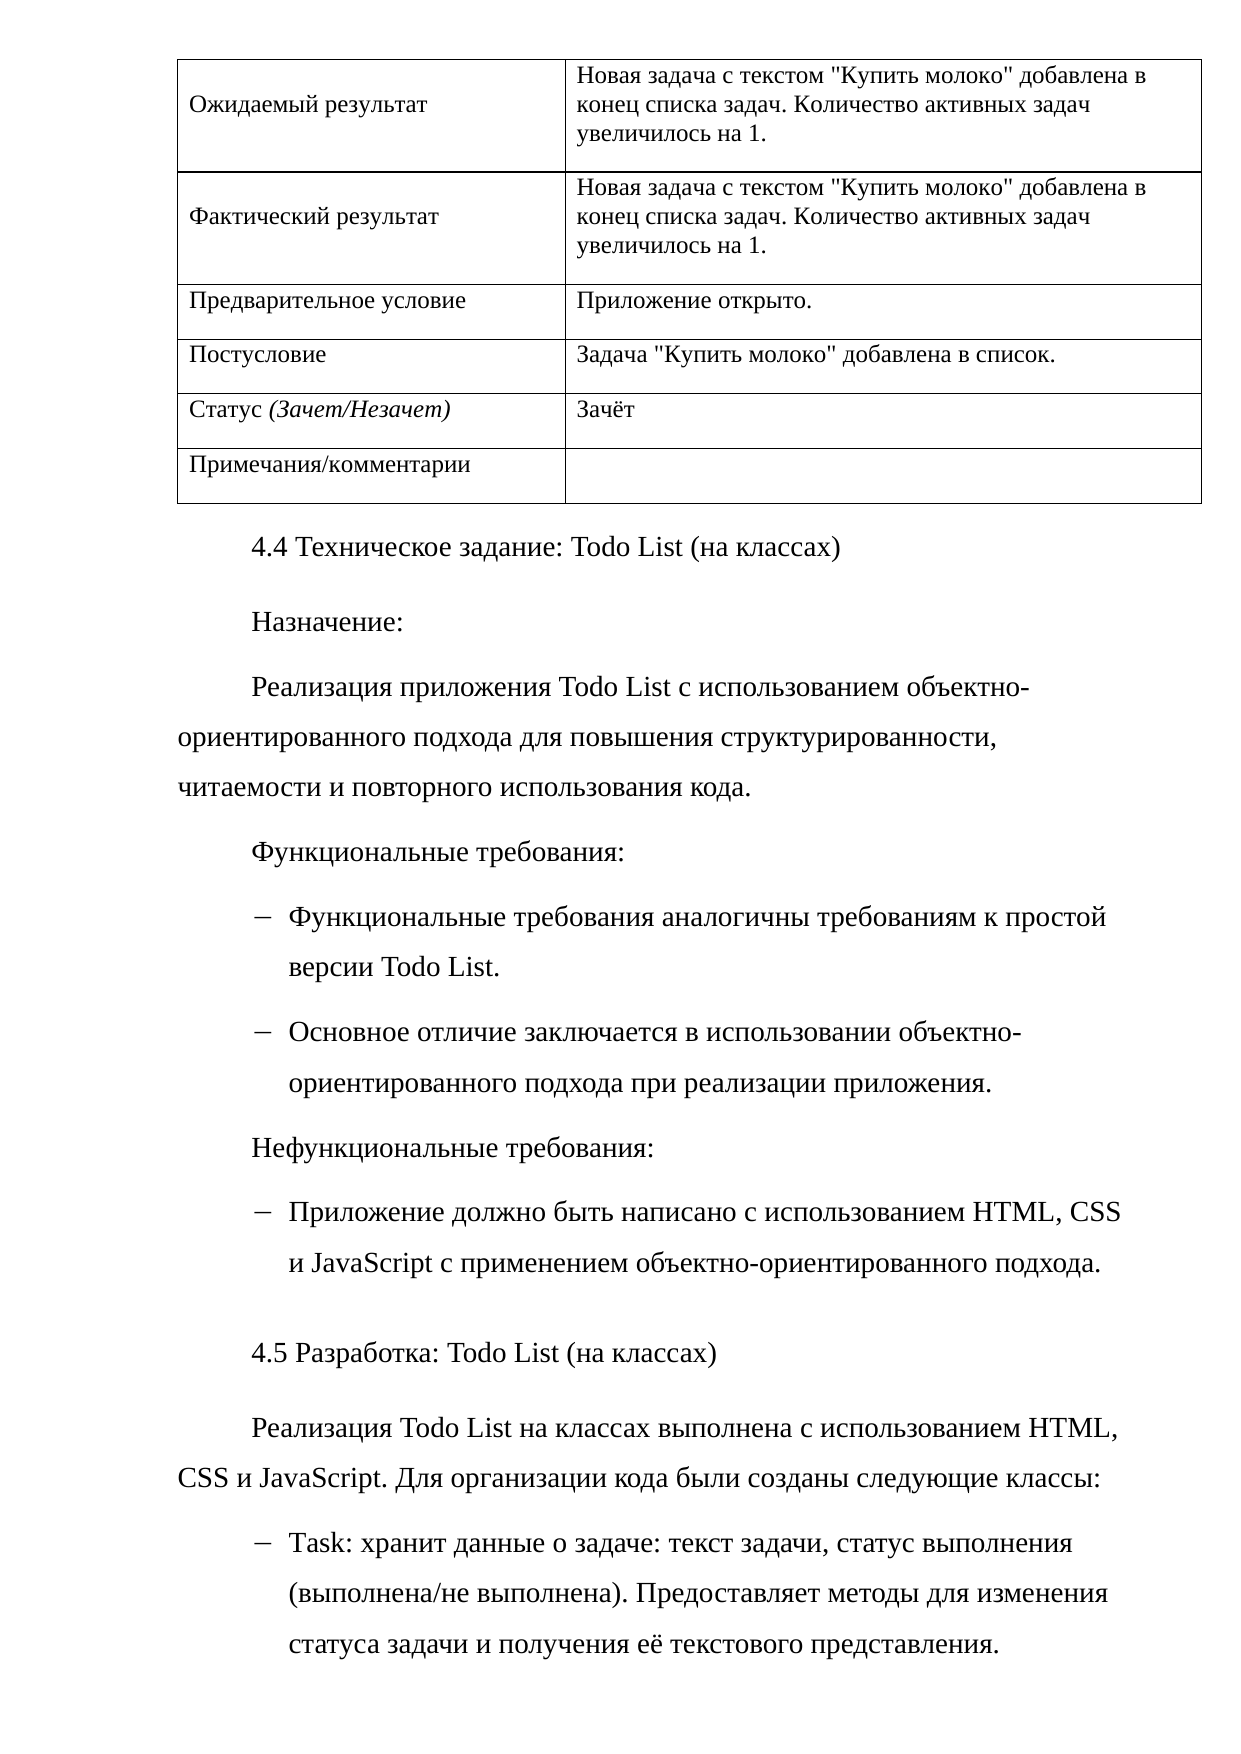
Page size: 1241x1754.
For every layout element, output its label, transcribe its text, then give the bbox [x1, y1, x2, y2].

subtitle 4.5 Разработка: Todo List (на классах) [177, 1335, 1122, 1368]
list Приложение должно быть написано с использованием HTML, CSS и JavaScript с применением объектно-ориентированного подхода. [251, 1194, 1122, 1278]
text Функциональные требования: [177, 834, 1122, 868]
list Функциональные требования аналогичны требованиям к простой версии Todo List. [251, 899, 1122, 983]
table_cell Задача "Купить молоко" добавлена в список. [566, 340, 1201, 393]
table_cell Фактический результат [178, 173, 565, 284]
list Основное отличие заключается в использовании объектно-ориентированного подхода при реализации приложения. [251, 1014, 1122, 1098]
table_cell Зачёт [566, 394, 1201, 448]
text Реализация Todo List на классах выполнена с использованием HTML, CSS и JavaScript. Для организации кода были созданы следующие классы: [177, 1410, 1122, 1494]
text Нефункциональные требования: [177, 1130, 1122, 1163]
table_cell [566, 449, 1201, 503]
text Реализация приложения Todo List с использованием объектно-ориентированного подхода для повышения структурированности, читаемости и повторного использования кода. [177, 669, 1122, 803]
table_cell Приложение открыто. [566, 285, 1201, 338]
table_cell Постусловие [178, 340, 565, 393]
table_cell Новая задача с текстом "Купить молоко" добавлена в конец списка задач. Количество активных задач увеличилось на 1. [566, 60, 1201, 171]
table_cell Примечания/комментарии [178, 449, 565, 503]
text Назначение: [177, 604, 1122, 637]
table_cell Новая задача с текстом "Купить молоко" добавлена в конец списка задач. Количество активных задач увеличилось на 1. [566, 173, 1201, 284]
list Task: хранит данные о задаче: текст задачи, статус выполнения (выполнена/не выполнена). Предоставляет методы для изменения статуса задачи и получения её текстового представления. [251, 1525, 1122, 1659]
table_cell Статус (Зачет/Незачет) [178, 394, 565, 448]
subtitle 4.4 Техническое задание: Todo List (на классах) [177, 529, 1122, 562]
table_cell Ожидаемый результат [178, 60, 565, 171]
table_cell Предварительное условие [178, 285, 565, 338]
